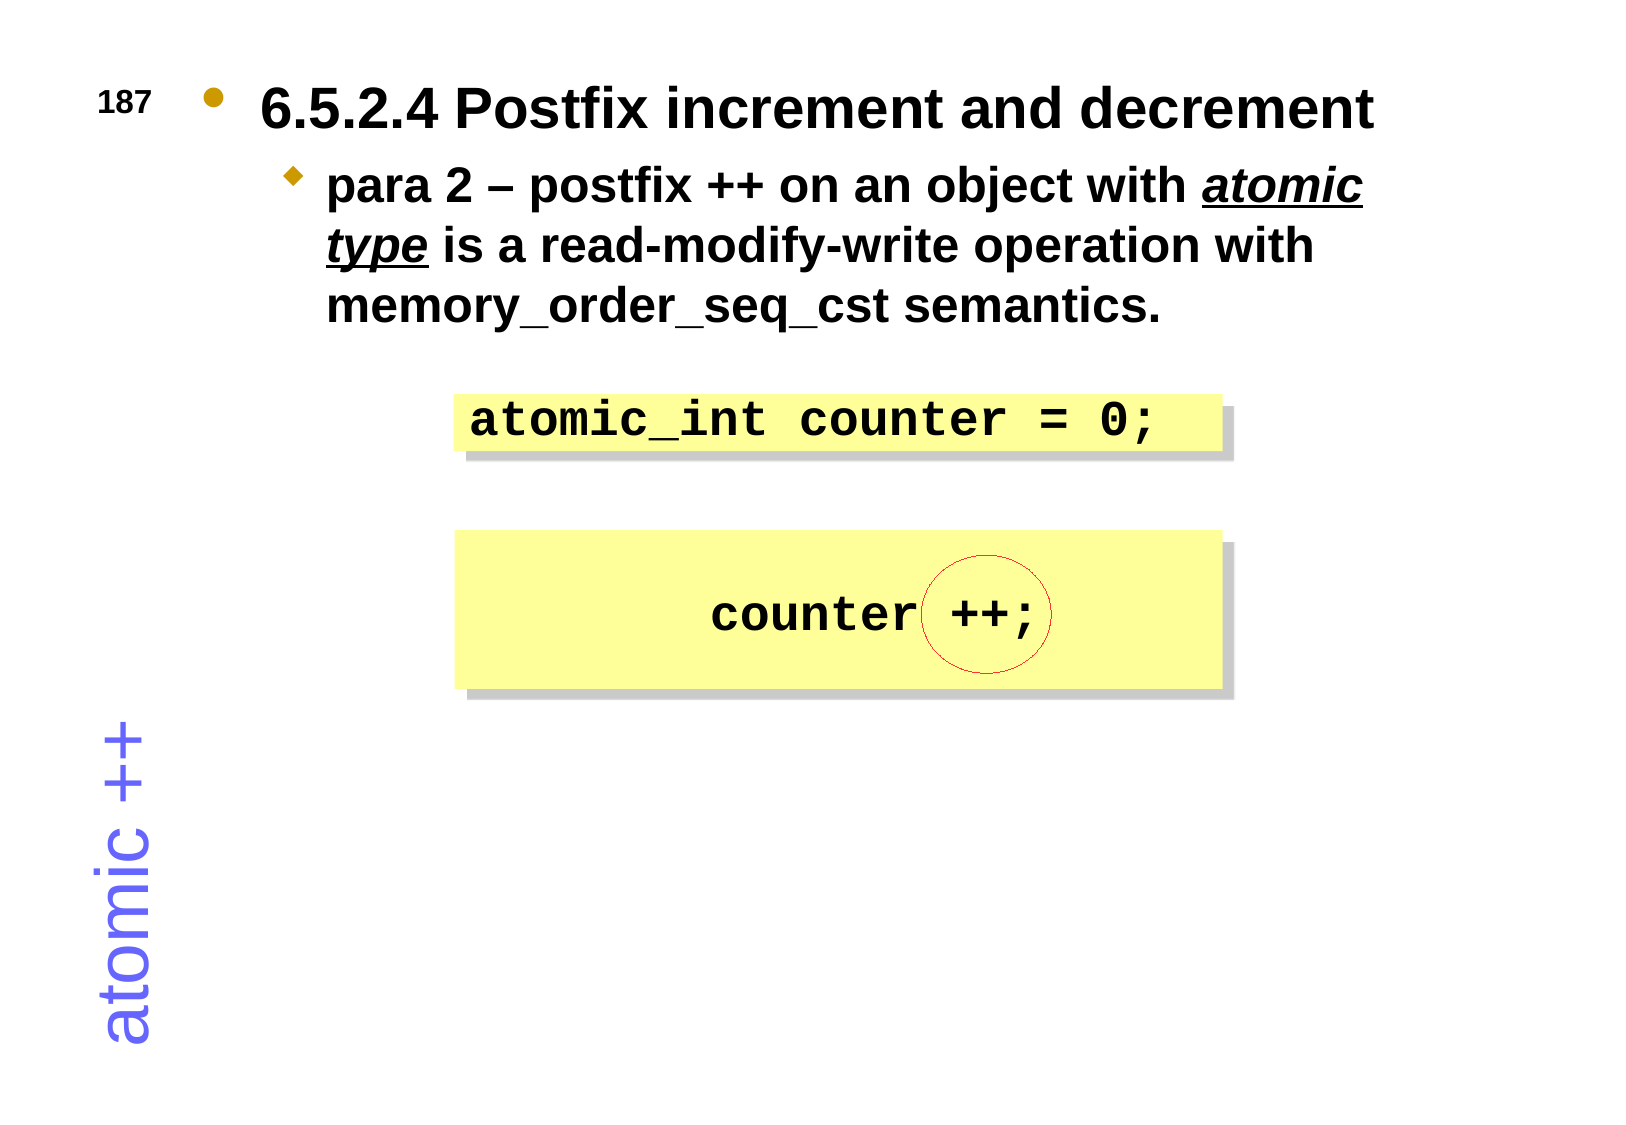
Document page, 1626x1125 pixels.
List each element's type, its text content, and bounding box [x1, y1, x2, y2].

text_box atomic_int counter = 0; [453, 394, 1223, 452]
title atomic ++ [21, 29, 217, 1063]
text_box counter ++; [454, 529, 1223, 689]
list 6.5.2.4 Postfix increment and decrement para 2 – postfix ++ on an object with atomic type is a read-modify-write operation with memory_order_seq_cst semantics. [188, 62, 1477, 1063]
